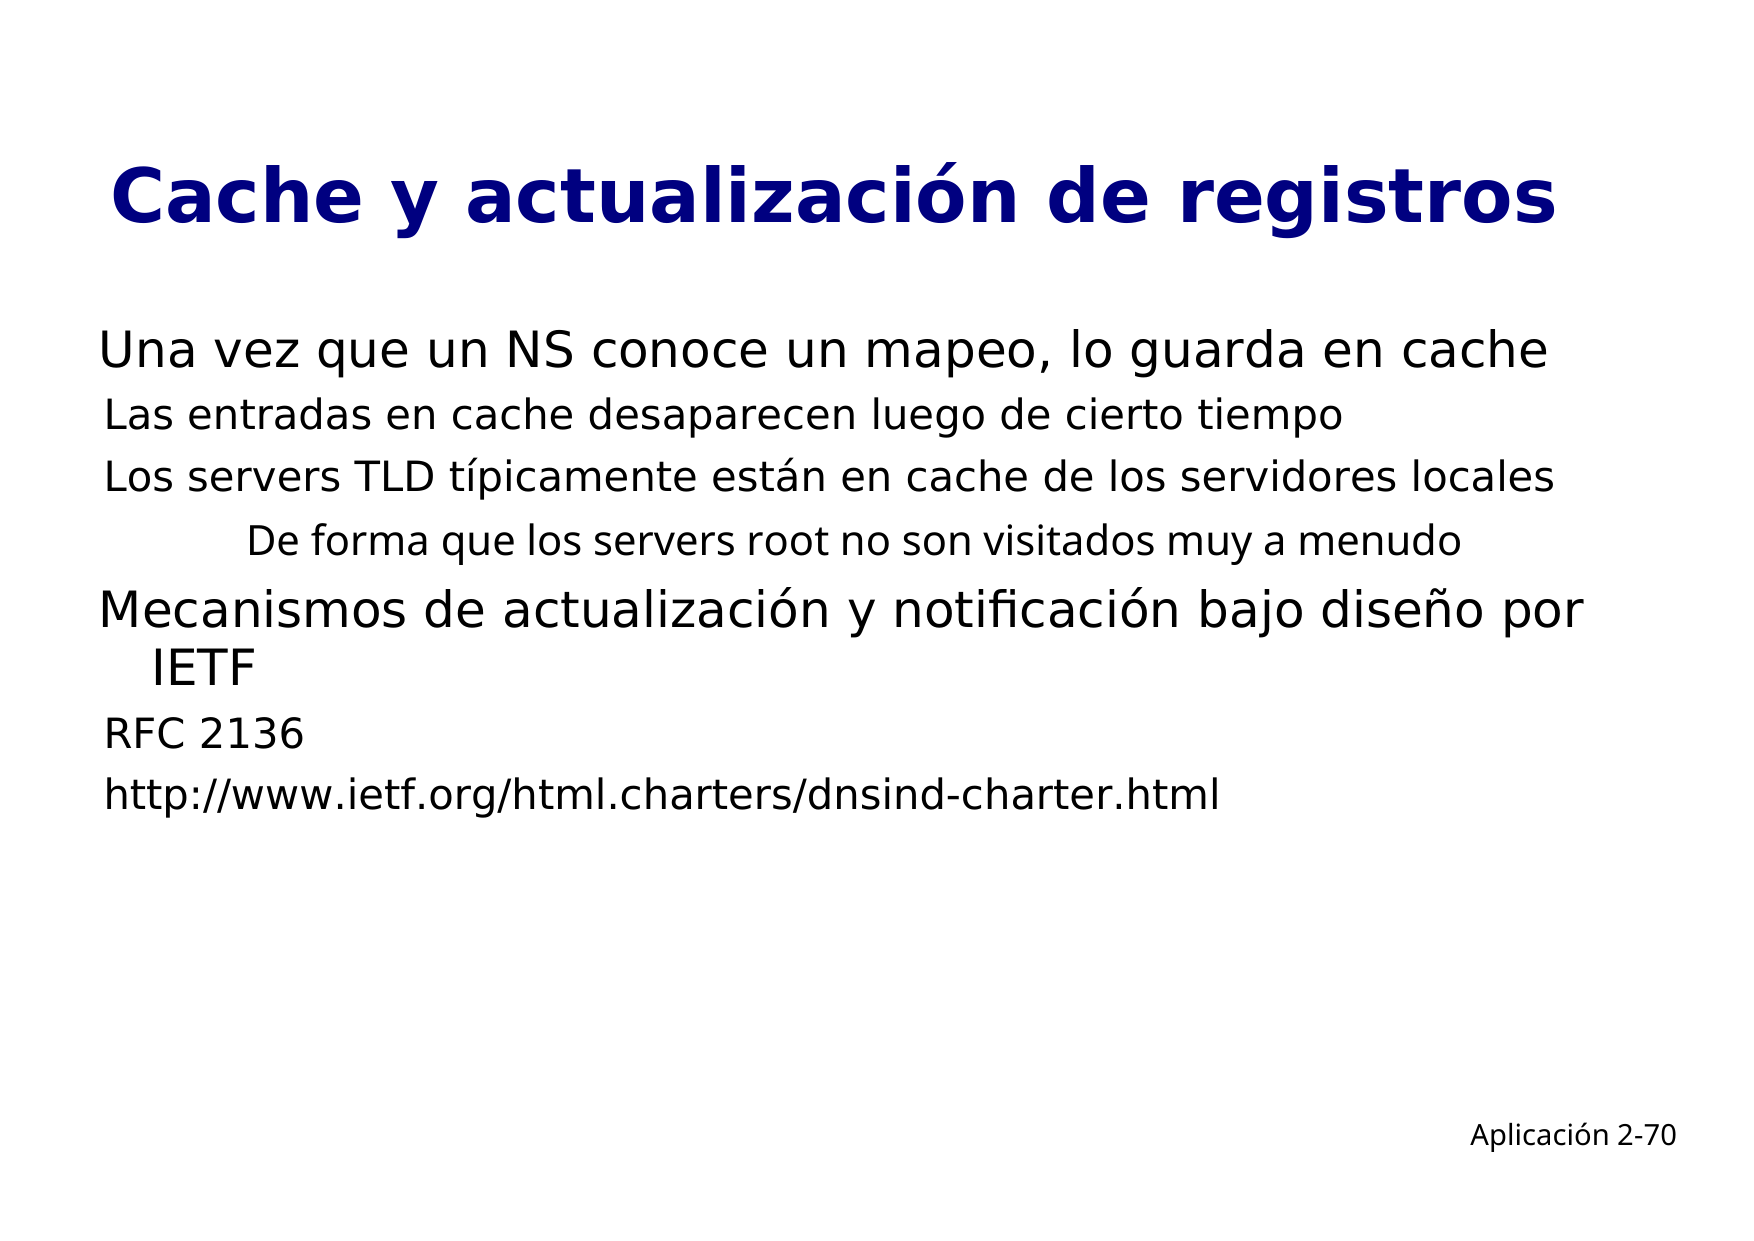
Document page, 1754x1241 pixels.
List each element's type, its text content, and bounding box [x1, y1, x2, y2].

list Una vez que un NS conoce un mapeo, lo guarda en cache Las entradas en cache desaparecen luego de cierto tiempo Los servers TLD típicamente están en cache de los servidores locales De forma que los servers root no son visitados muy a menudo Mecanismos de actualización y notificación bajo diseño por IETF RFC 2136 http://www.ietf.org/html.charters/dnsind-charter.html [95, 320, 1671, 883]
title Cache y actualización de registros [95, 88, 1671, 305]
